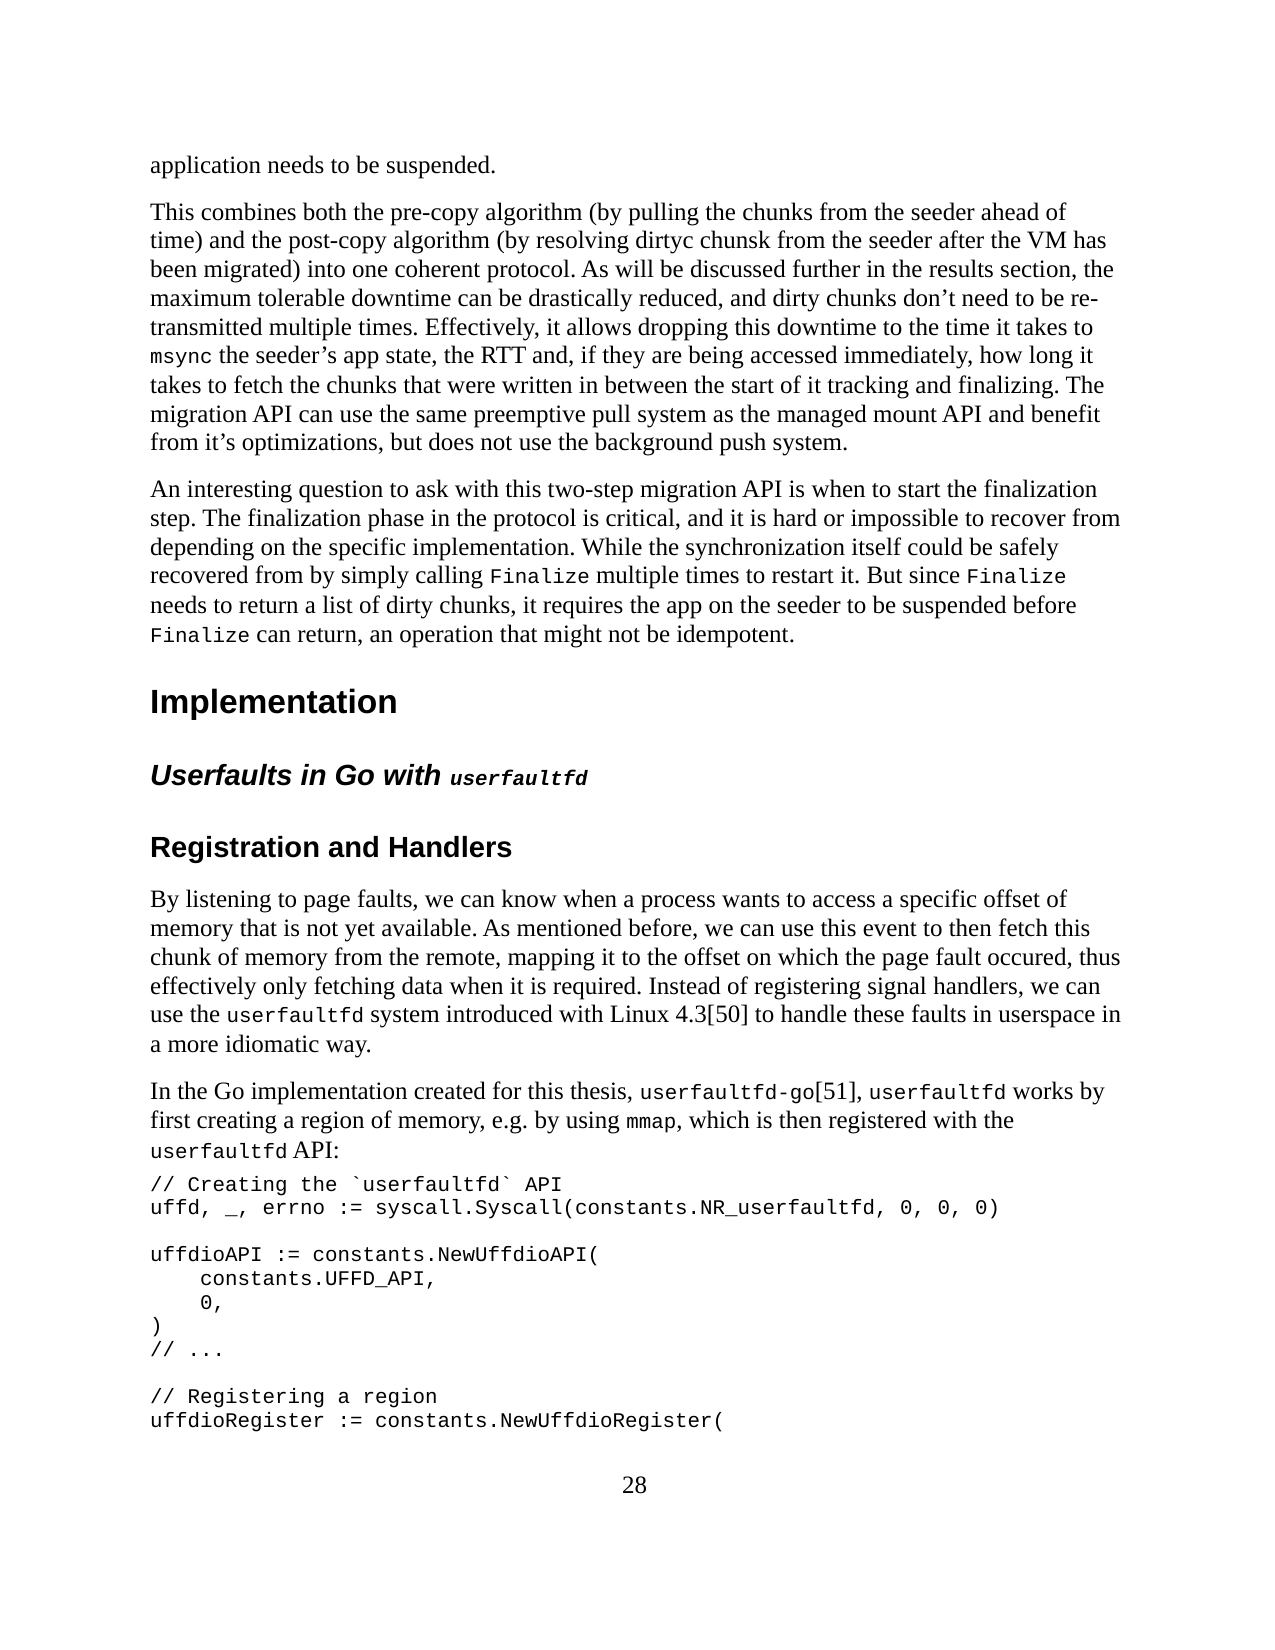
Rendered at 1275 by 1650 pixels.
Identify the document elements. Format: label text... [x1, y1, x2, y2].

text 0, [150, 1292, 1125, 1315]
text ) [150, 1315, 1125, 1339]
text In the Go implementation created for this thesis, userfaultfd-go[51], userfaultfd works by first creating a region of memory, e.g. by using mmap, which is then registered with the userfaultfd API: [150, 1076, 1125, 1164]
subtitle Implementation [150, 682, 1125, 721]
subtitle Userfaults in Go with userfaultfd [150, 758, 1125, 792]
text constants.UFFD_API, [150, 1268, 1125, 1292]
subtitle Registration and Handlers [150, 829, 1125, 863]
text // Creating the `userfaultfd` API [150, 1173, 1125, 1197]
text // Registering a region [150, 1386, 1125, 1410]
text // ... [150, 1339, 1125, 1363]
text uffdioAPI := constants.NewUffdioAPI( [150, 1244, 1125, 1268]
text An interesting question to ask with this two-step migration API is when to start the finalization step. The finalization phase in the protocol is critical, and it is hard or impossible to recover from depending on the specific implementation. While the synchronization itself could be safely recovered from by simply calling Finalize multiple times to restart it. But since Finalize needs to return a list of dirty chunks, it requires the app on the seeder to be suspended before Finalize can return, an operation that might not be idempotent. [150, 474, 1125, 648]
text This combines both the pre-copy algorithm (by pulling the chunks from the seeder ahead of time) and the post-copy algorithm (by resolving dirtyc chunsk from the seeder after the VM has been migrated) into one coherent protocol. As will be discussed further in the results section, the maximum tolerable downtime can be drastically reduced, and dirty chunks don’t need to be re-transmitted multiple times. Effectively, it allows dropping this downtime to the time it takes to msync the seeder’s app state, the RTT and, if they are being accessed immediately, how long it takes to fetch the chunks that were written in between the start of it tracking and finalizing. The migration API can use the same preemptive pull system as the managed mount API and benefit from it’s optimizations, but does not use the background push system. [150, 197, 1125, 456]
text uffdioRegister := constants.NewUffdioRegister( [150, 1410, 1125, 1434]
text By listening to page faults, we can know when a process wants to access a specific offset of memory that is not yet available. As mentioned before, we can use this event to then fetch this chunk of memory from the remote, mapping it to the offset on which the page fault occured, thus effectively only fetching data when it is required. Instead of registering signal handlers, we can use the userfaultfd system introduced with Linux 4.3[50] to handle these faults in userspace in a more idiomatic way. [150, 884, 1125, 1058]
text application needs to be suspended. [150, 150, 1125, 179]
text uffd, _, errno := syscall.Syscall(constants.NR_userfaultfd, 0, 0, 0) [150, 1197, 1125, 1221]
